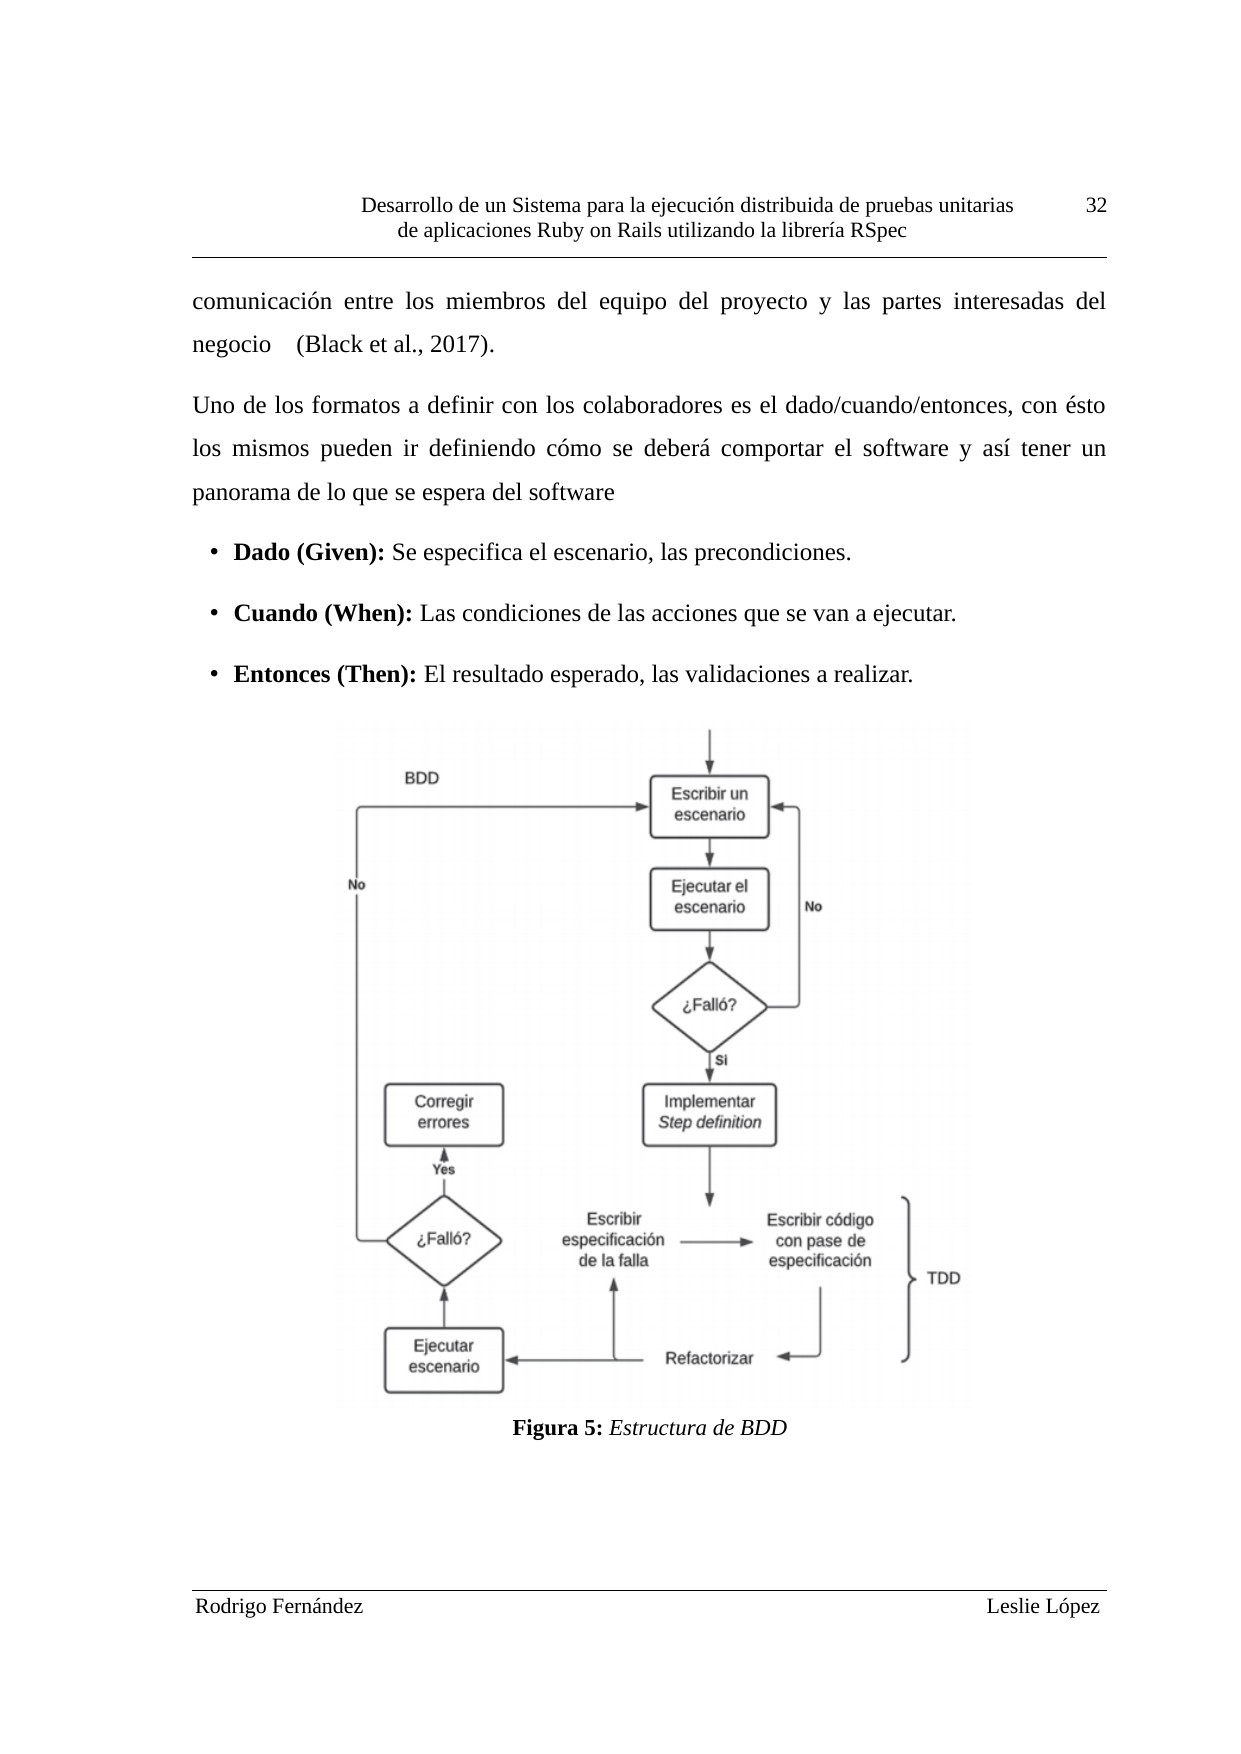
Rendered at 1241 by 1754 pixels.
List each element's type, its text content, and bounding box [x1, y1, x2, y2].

text comunicación entre los miembros del equipo del proyecto y las partes interesadas del negocio (Black et al., 2017)⁠. [192, 286, 1107, 358]
text Figura 5: Estructura de BDD [311, 1409, 988, 1440]
picture [311, 720, 988, 1409]
text Uno de los formatos a definir con los colaboradores es el dado/cuando/entonces, con ésto los mismos pueden ir definiendo cómo se deberá comportar el software y así tener un panorama de lo que se espera del software [192, 390, 1107, 505]
list Entonces (Then): El resultado esperado, las validaciones a realizar. [210, 659, 1107, 688]
list Cuando (When): Las condiciones de las acciones que se van a ejecutar. [210, 598, 1107, 627]
list Dado (Given): Se especifica el escenario, las precondiciones. [210, 537, 1107, 566]
